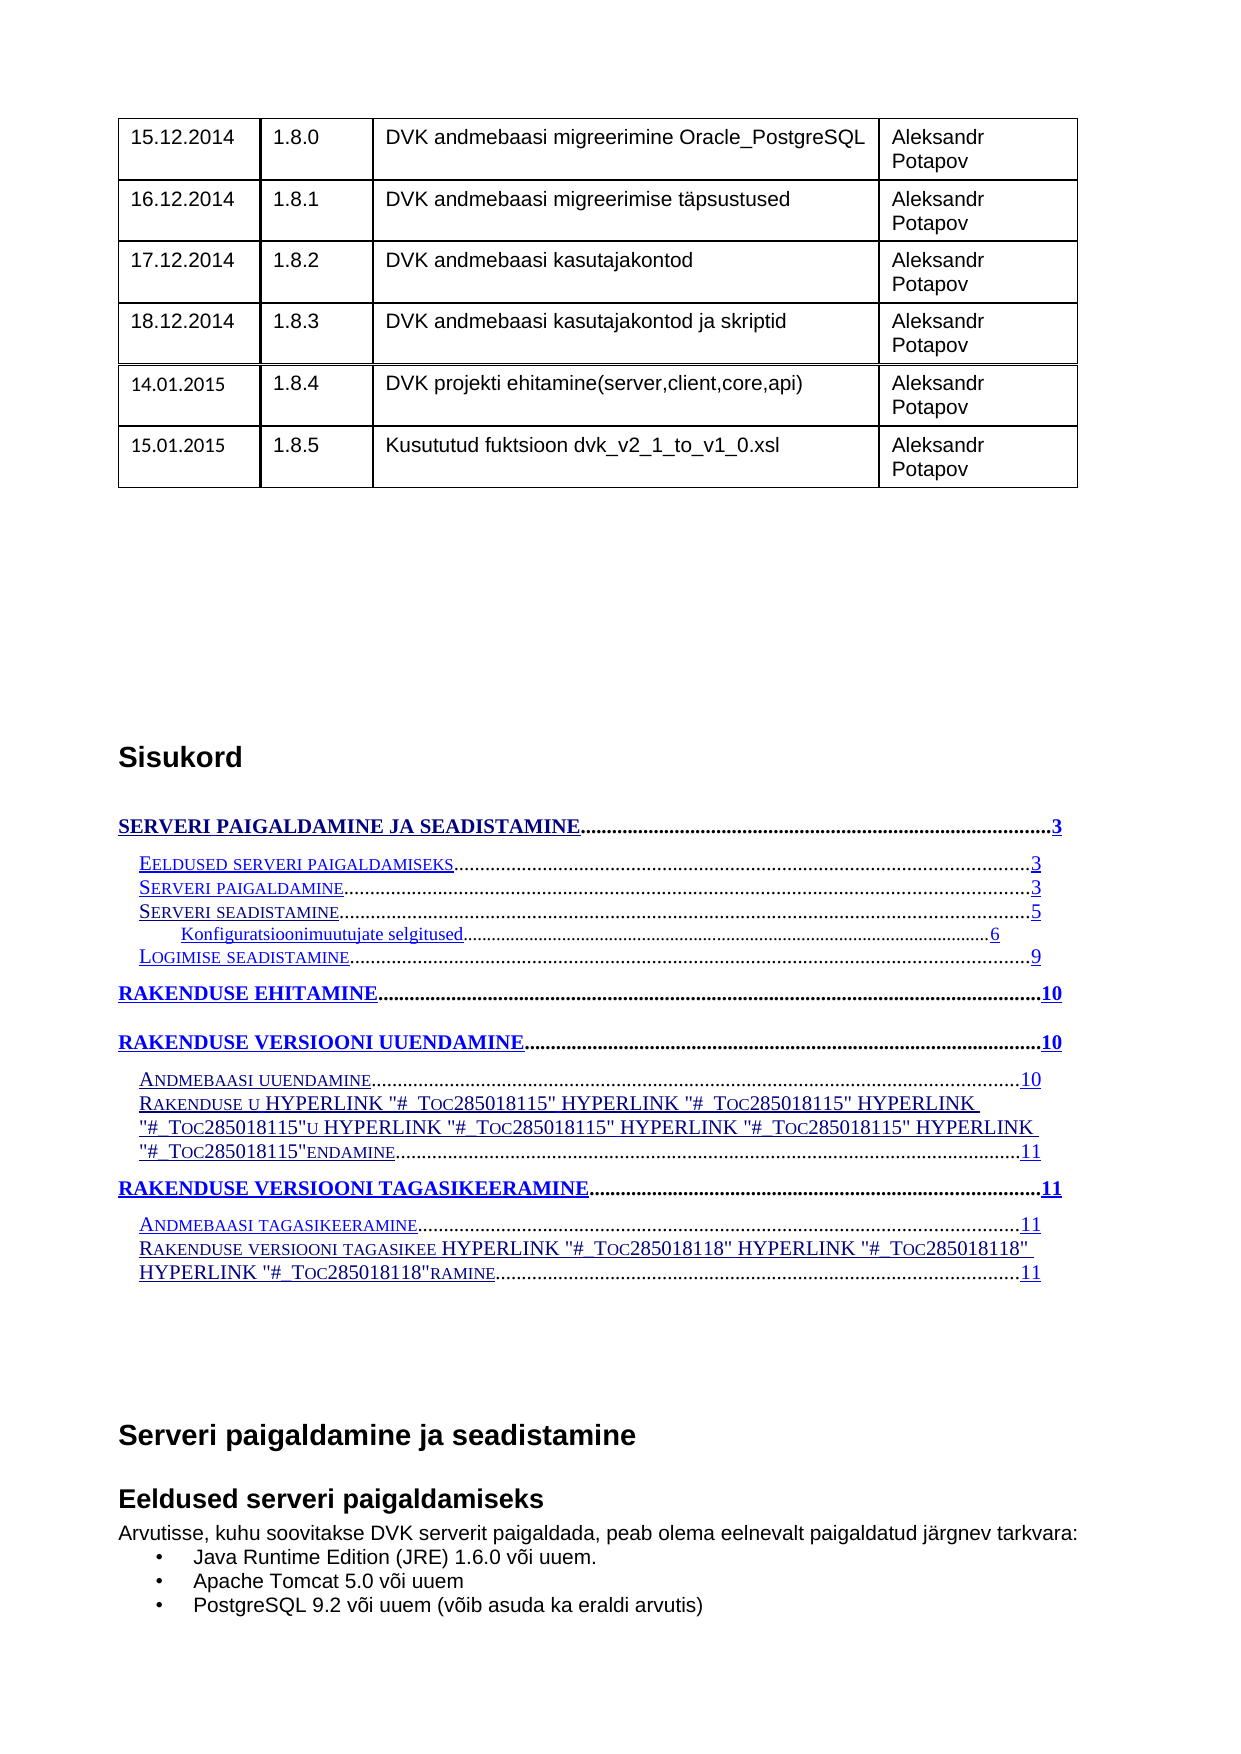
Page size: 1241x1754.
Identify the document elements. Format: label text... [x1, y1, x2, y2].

table_cell Aleksandr Potapov [880, 242, 1077, 302]
table_cell 1.8.1 [262, 181, 372, 240]
list PostgreSQL 9.2 või uuem (võib asuda ka eraldi arvutis) [156, 1593, 1122, 1617]
text Andmebaasi uuendamine 10 [139, 1067, 1122, 1091]
text Sisukord [118, 740, 1122, 774]
text Konfiguratsioonimuutujate selgitused 6 [181, 923, 1122, 944]
table_cell 17.12.2014 [119, 242, 259, 302]
text Andmebaasi tagasikeeramine 11 [139, 1212, 1122, 1236]
list Java Runtime Edition (JRE) 1.6.0 või uuem. [156, 1544, 1122, 1568]
table_cell DVK projekti ehitamine(server,client,core,api) [374, 366, 878, 425]
table_cell Aleksandr Potapov [880, 304, 1077, 363]
text Eeldused serveri paigaldamiseks 3 [139, 851, 1122, 875]
table_cell 16.12.2014 [119, 181, 259, 240]
text Rakenduse versiooni tagasikeeramine 11 [118, 1175, 1122, 1199]
table_cell DVK andmebaasi kasutajakontod [374, 242, 878, 302]
table_cell Aleksandr Potapov [880, 181, 1077, 240]
table_cell 15.12.2014 [119, 119, 259, 179]
table_cell 1.8.3 [262, 304, 372, 363]
table_cell Aleksandr Potapov [880, 427, 1077, 487]
table_cell DVK andmebaasi migreerimise täpsustused [374, 181, 878, 240]
text Serveri paigaldamine ja seadistamine 3 [118, 814, 1122, 838]
table_cell 15.01.2015 [119, 427, 259, 487]
table_cell 1.8.2 [262, 242, 372, 302]
text Rakenduse u HYPERLINK "#_Toc285018115" HYPERLINK "#_Toc285018115" HYPERLINK "#_Toc285018115"u HYPERLINK "#_Toc285018115" HYPERLINK "#_Toc285018115" HYPERLINK "#_Toc285018115"endamine 11 [139, 1091, 1122, 1163]
table_cell 1.8.5 [262, 427, 372, 487]
table_cell 1.8.0 [262, 119, 372, 179]
text Rakenduse versiooni uuendamine 10 [118, 1030, 1122, 1054]
list Apache Tomcat 5.0 või uuem [156, 1568, 1122, 1593]
text Serveri paigaldamine ja seadistamine [118, 1418, 1122, 1452]
text Logimise seadistamine 9 [139, 944, 1122, 968]
text Serveri seadistamine 5 [139, 899, 1122, 923]
table_cell 18.12.2014 [119, 304, 259, 363]
table_cell DVK andmebaasi kasutajakontod ja skriptid [374, 304, 878, 363]
text Serveri paigaldamine 3 [139, 875, 1122, 899]
text Arvutisse, kuhu soovitakse DVK serverit paigaldada, peab olema eelnevalt paigaldatud järgnev tarkvara: [118, 1521, 1122, 1544]
table_cell Aleksandr Potapov [880, 366, 1077, 425]
table_cell DVK andmebaasi migreerimine Oracle_PostgreSQL [374, 119, 878, 179]
text Rakenduse ehitamine 10 [118, 981, 1122, 1005]
table_cell Kusututud fuktsioon dvk_v2_1_to_v1_0.xsl [374, 427, 878, 487]
table_cell 14.01.2015 [119, 366, 259, 425]
table_cell 1.8.4 [262, 366, 372, 425]
text Eeldused serveri paigaldamiseks [118, 1483, 1122, 1514]
table_cell Aleksandr Potapov [880, 119, 1077, 179]
text Rakenduse versiooni tagasikee HYPERLINK "#_Toc285018118" HYPERLINK "#_Toc285018118" HYPERLINK "#_Toc285018118"ramine 11 [139, 1236, 1122, 1284]
